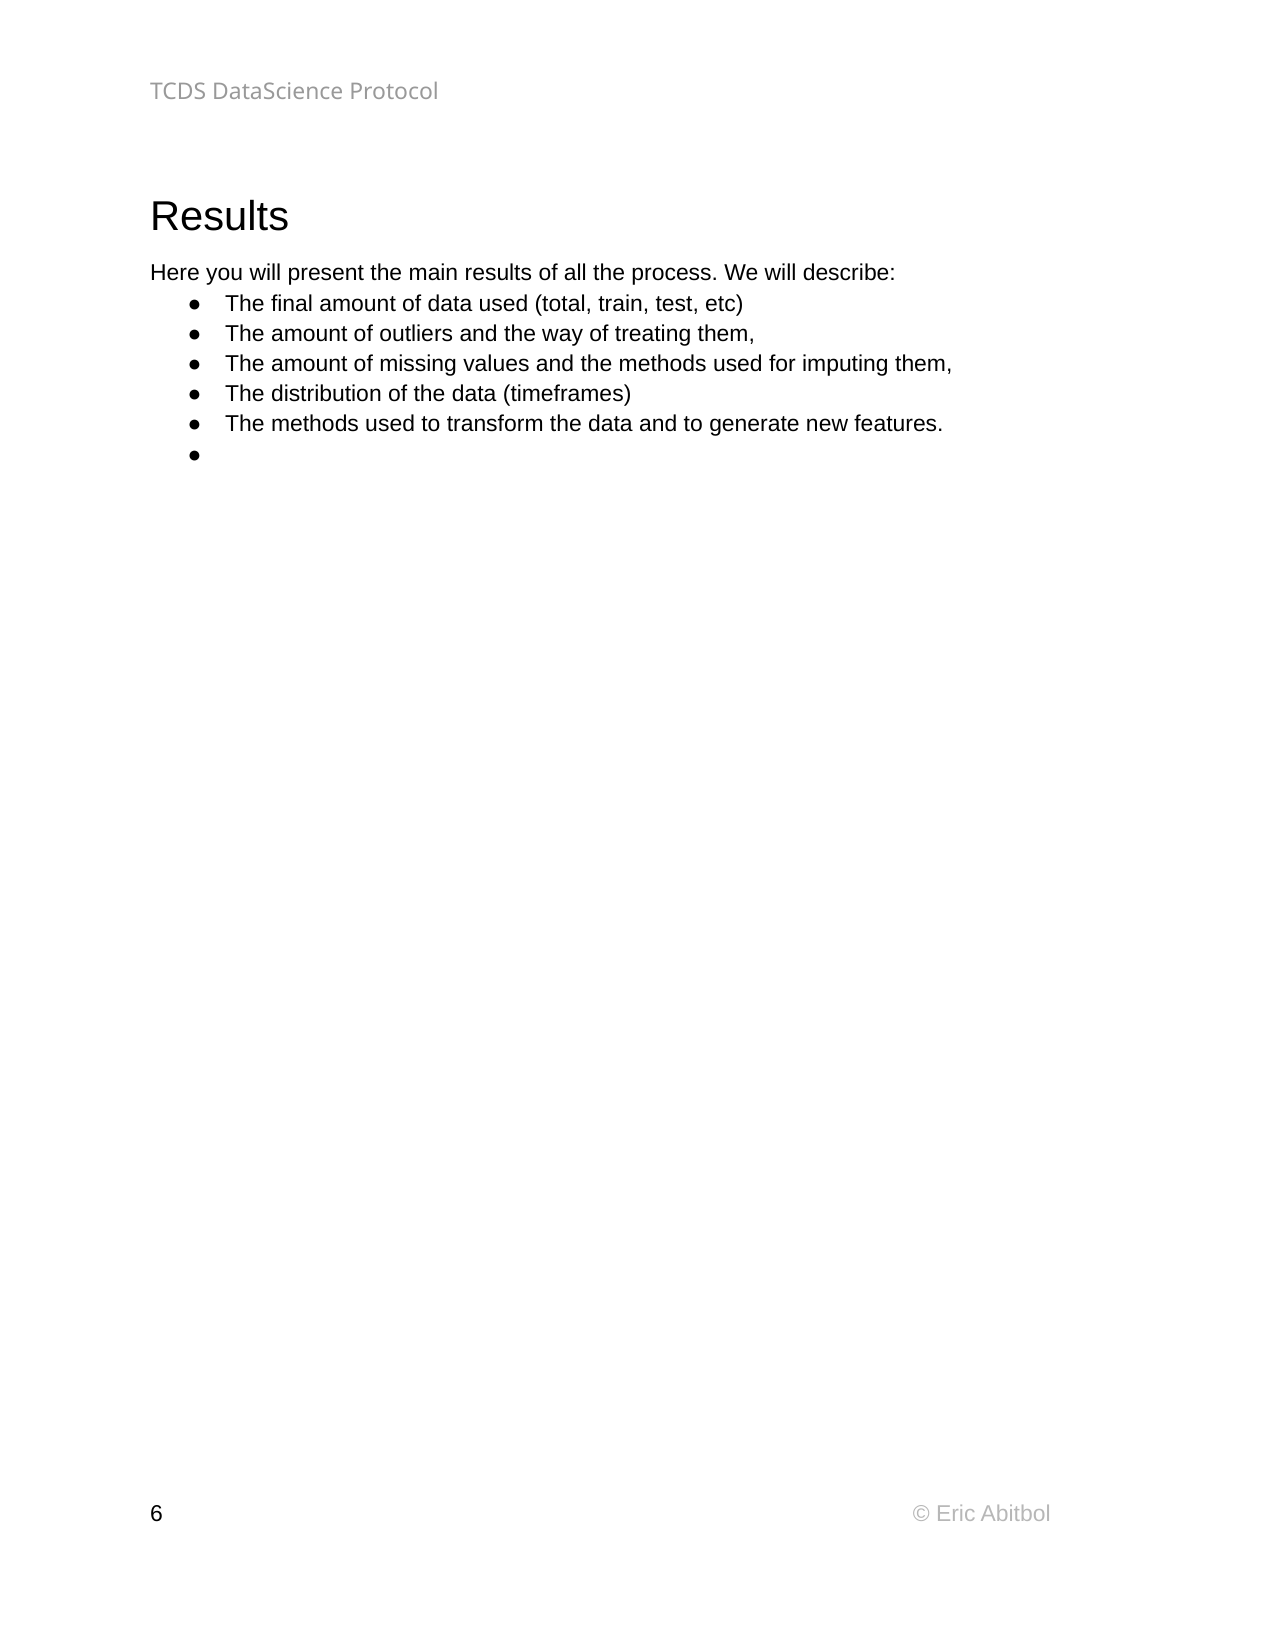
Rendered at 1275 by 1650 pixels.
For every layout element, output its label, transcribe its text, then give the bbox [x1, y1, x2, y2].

list The distribution of the data (timeframes) [187, 380, 1125, 406]
list The final amount of data used (total, train, test, etc) [187, 289, 1125, 316]
list The amount of missing values and the methods used for imputing them, [187, 350, 1125, 376]
subtitle Results [150, 192, 1125, 239]
list The amount of outliers and the way of treating them, [187, 320, 1125, 346]
text Here you will present the main results of all the process. We will describe: [150, 259, 1125, 286]
list The methods used to transform the data and to generate new features. [187, 410, 1125, 437]
